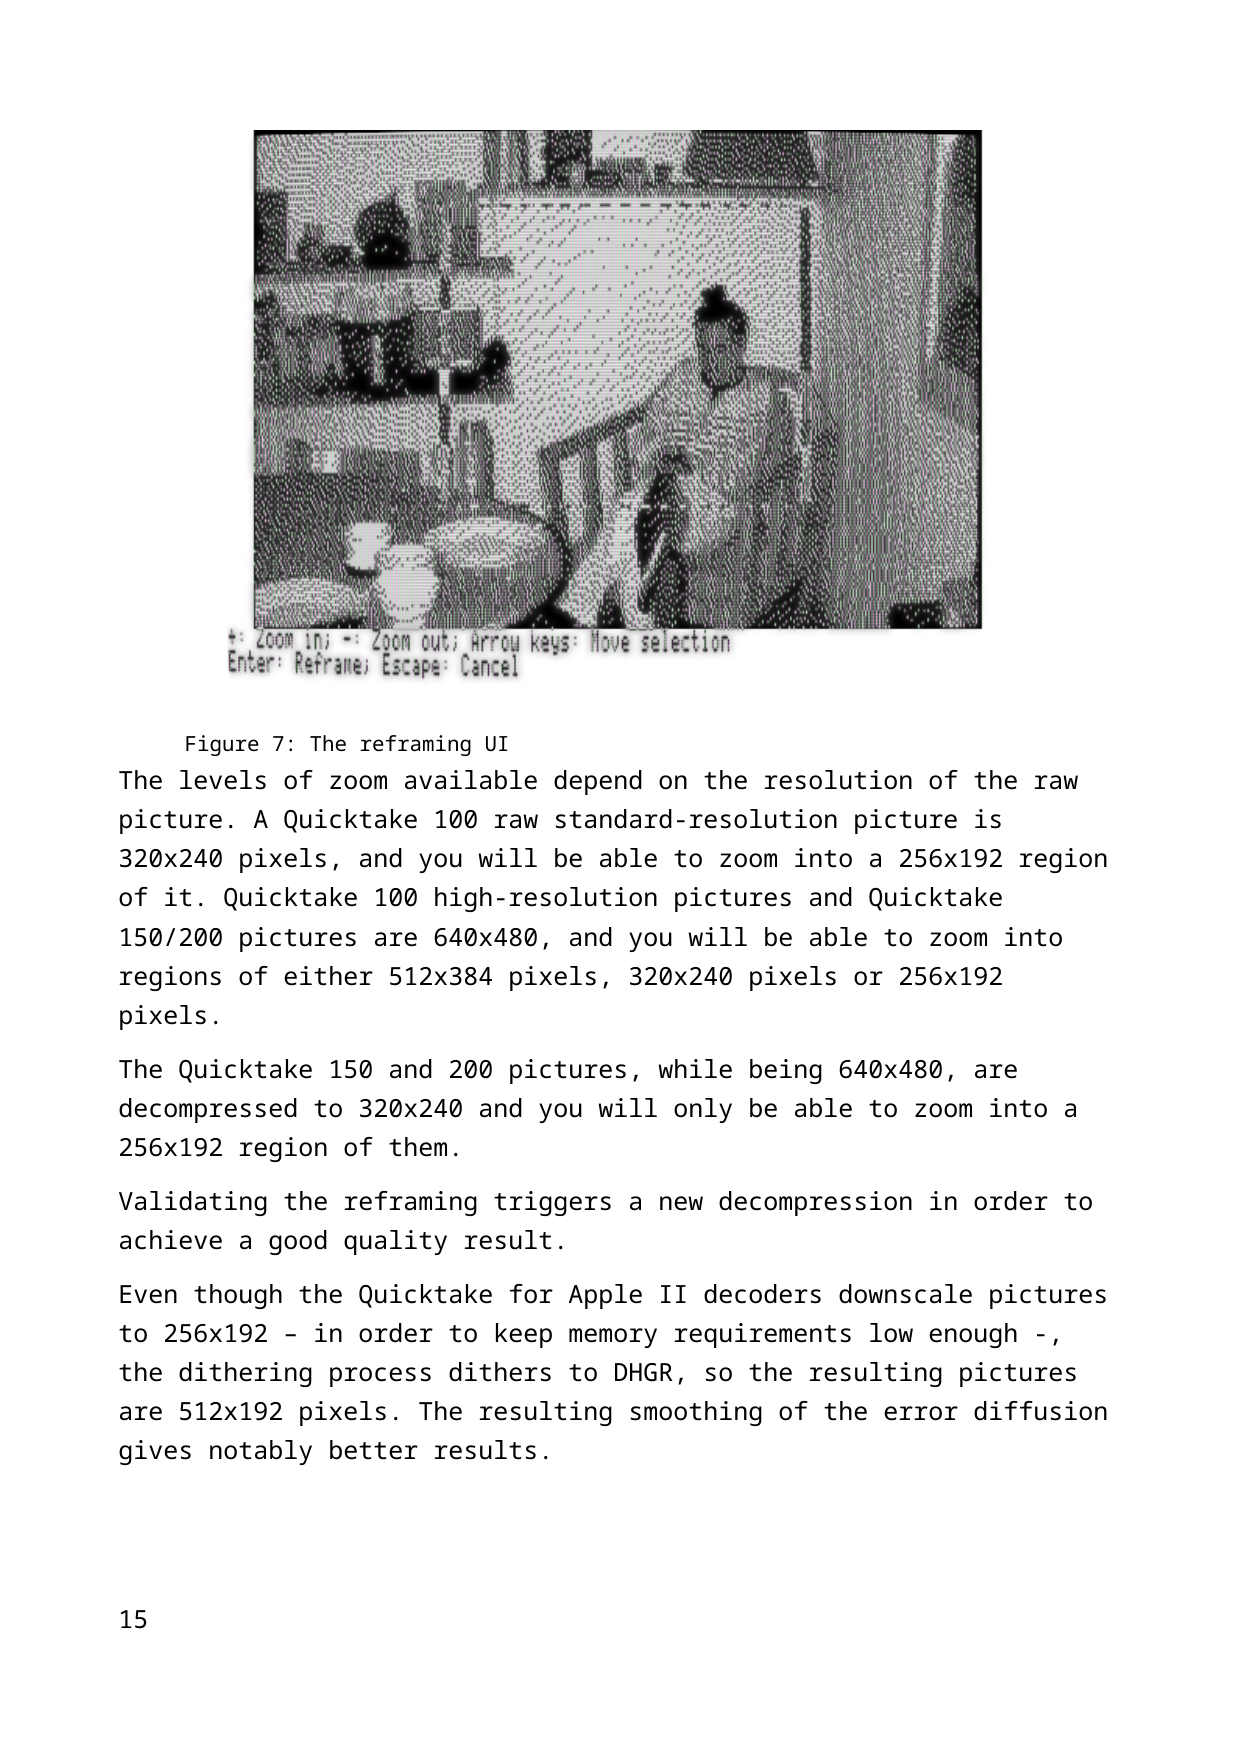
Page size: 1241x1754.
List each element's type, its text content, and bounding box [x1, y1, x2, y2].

text The levels of zoom available depend on the resolution of the raw picture. A Quicktake 100 raw standard-resolution picture is 320x240 pixels, and you will be able to zoom into a 256x192 region of it. Quicktake 100 high-resolution pictures and Quicktake 150/200 pictures are 640x480, and you will be able to zoom into regions of either 512x384 pixels, 320x240 pixels or 256x192 pixels. [118, 118, 1122, 1032]
text Validating the reframing triggers a new decompression in order to achieve a good quality result. [118, 1183, 1122, 1257]
text Figure 7: The reframing UI [184, 729, 1056, 757]
text The Quicktake 150 and 200 pictures, while being 640x480, are decompressed to 320x240 and you will only be able to zoom into a 256x192 region of them. [118, 1051, 1122, 1164]
text Even though the Quicktake for Apple II decoders downscale pictures to 256x192 – in order to keep memory requirements low enough -, the dithering process dithers to DHGR, so the resulting pictures are 512x192 pixels. The resulting smoothing of the error diffusion gives notably better results. [118, 1276, 1122, 1467]
picture [184, 130, 1057, 729]
